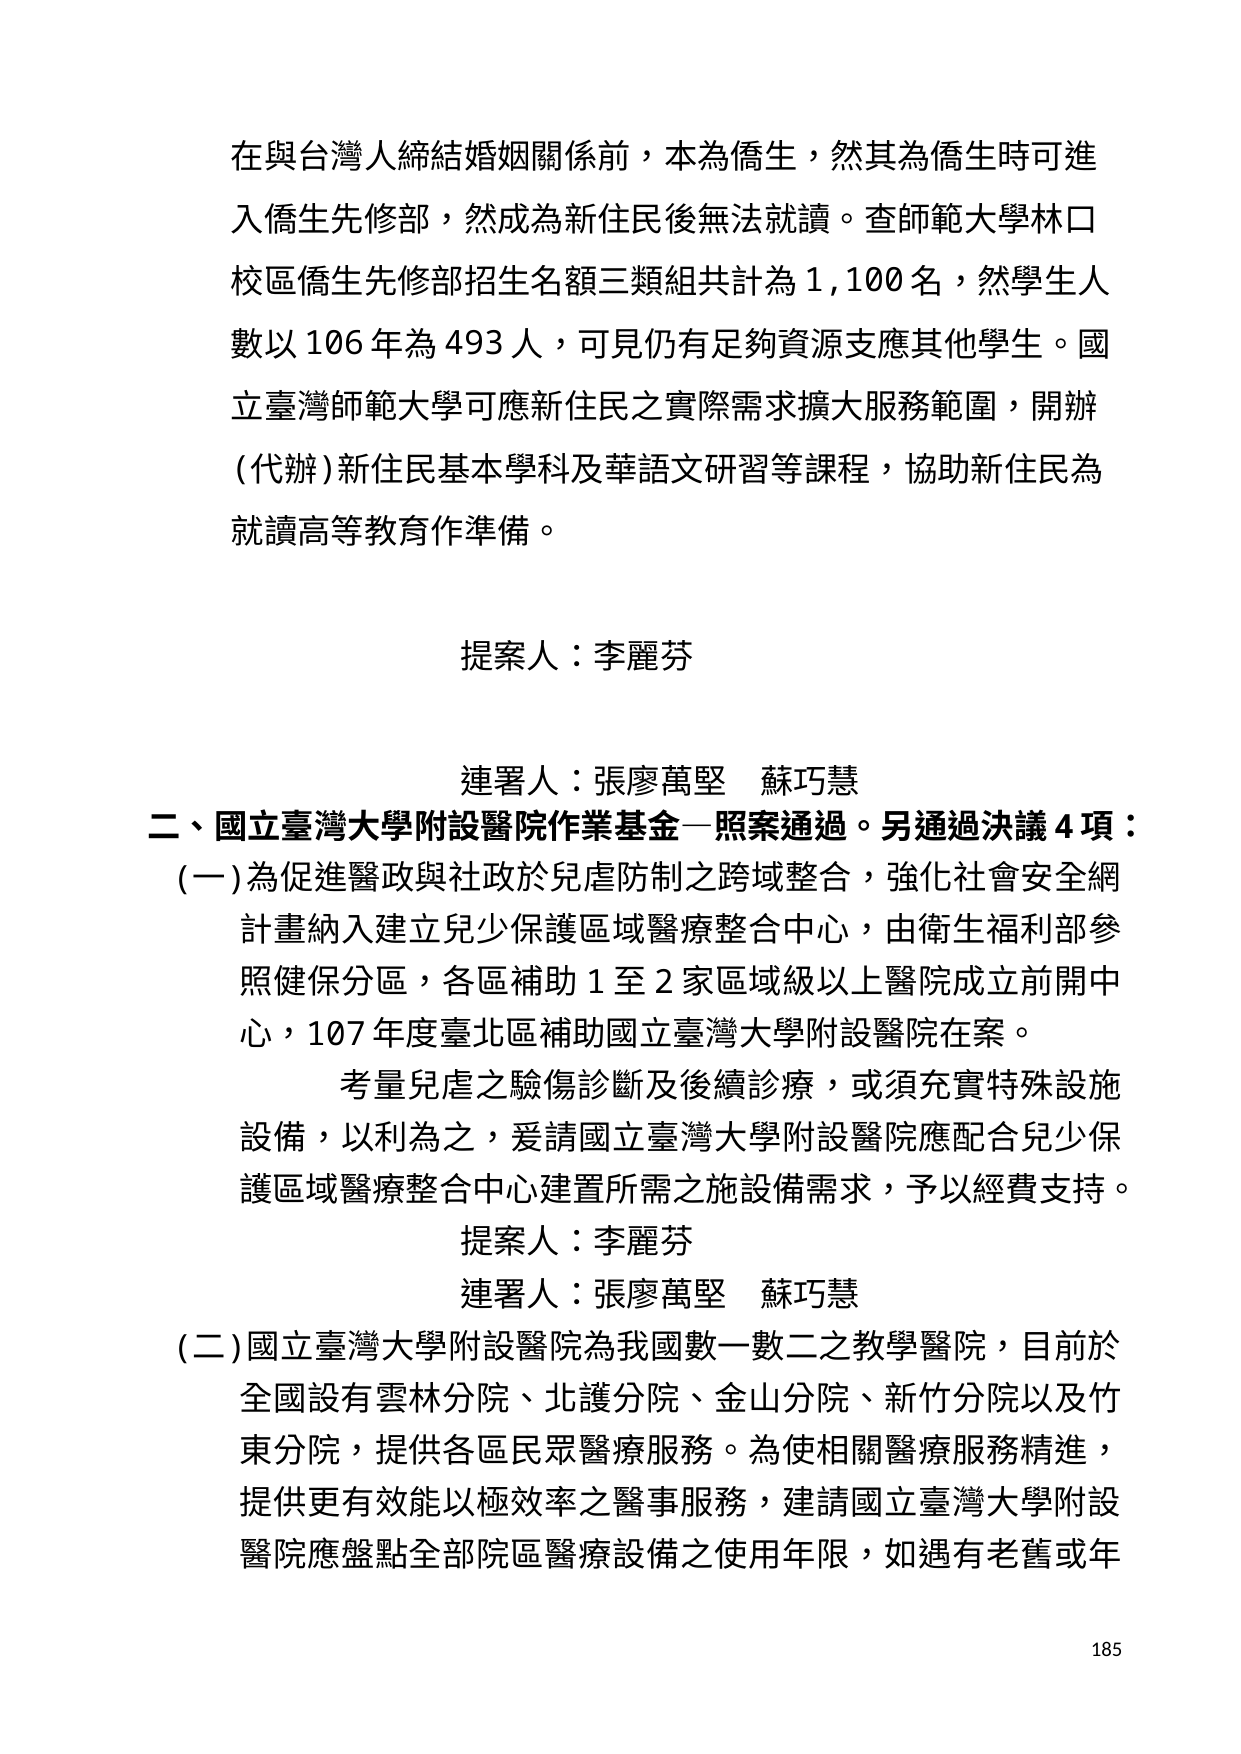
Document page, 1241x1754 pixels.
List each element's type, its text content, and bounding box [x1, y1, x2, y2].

text 連署人：張廖萬堅 蘇巧慧 [460, 737, 1122, 800]
text 提案人：李麗芬 [460, 612, 1122, 675]
text 提案人：李麗芬 [460, 1212, 1122, 1264]
text (一)為促進醫政與社政於兒虐防制之跨域整合，強化社會安全網計畫納入建立兒少保護區域醫療整合中心，由衛生福利部參照健保分區，各區補助1至2家區域級以上醫院成立前開中心，107年度臺北區補助國立臺灣大學附設醫院在案。 [172, 848, 1122, 1056]
text (二)國立臺灣大學附設醫院為我國數一數二之教學醫院，目前於全國設有雲林分院、北護分院、金山分院、新竹分院以及竹東分院，提供各區民眾醫療服務。為使相關醫療服務精進，提供更有效能以極效率之醫事服務，建請國立臺灣大學附設醫院應盤點全部院區醫療設備之使用年限，如遇有老舊或年 [172, 1316, 1122, 1577]
text 考量兒虐之驗傷診斷及後續診療，或須充實特殊設施設備，以利為之，爰請國立臺灣大學附設醫院應配合兒少保護區域醫療整合中心建置所需之施設備需求，予以經費支持。 [172, 1056, 1122, 1212]
text 在與台灣人締結婚姻關係前，本為僑生，然其為僑生時可進入僑生先修部，然成為新住民後無法就讀。查師範大學林口校區僑生先修部招生名額三類組共計為1,100名，然學生人數以106年為493人，可見仍有足夠資源支應其他學生。國立臺灣師範大學可應新住民之實際需求擴大服務範圍，開辦(代辦)新住民基本學科及華語文研習等課程，協助新住民為就讀高等教育作準備。 [197, 112, 1122, 550]
text 連署人：張廖萬堅 蘇巧慧 [460, 1264, 1122, 1316]
text 二、國立臺灣大學附設醫院作業基金—照案通過。另通過決議4項： [147, 800, 1121, 848]
